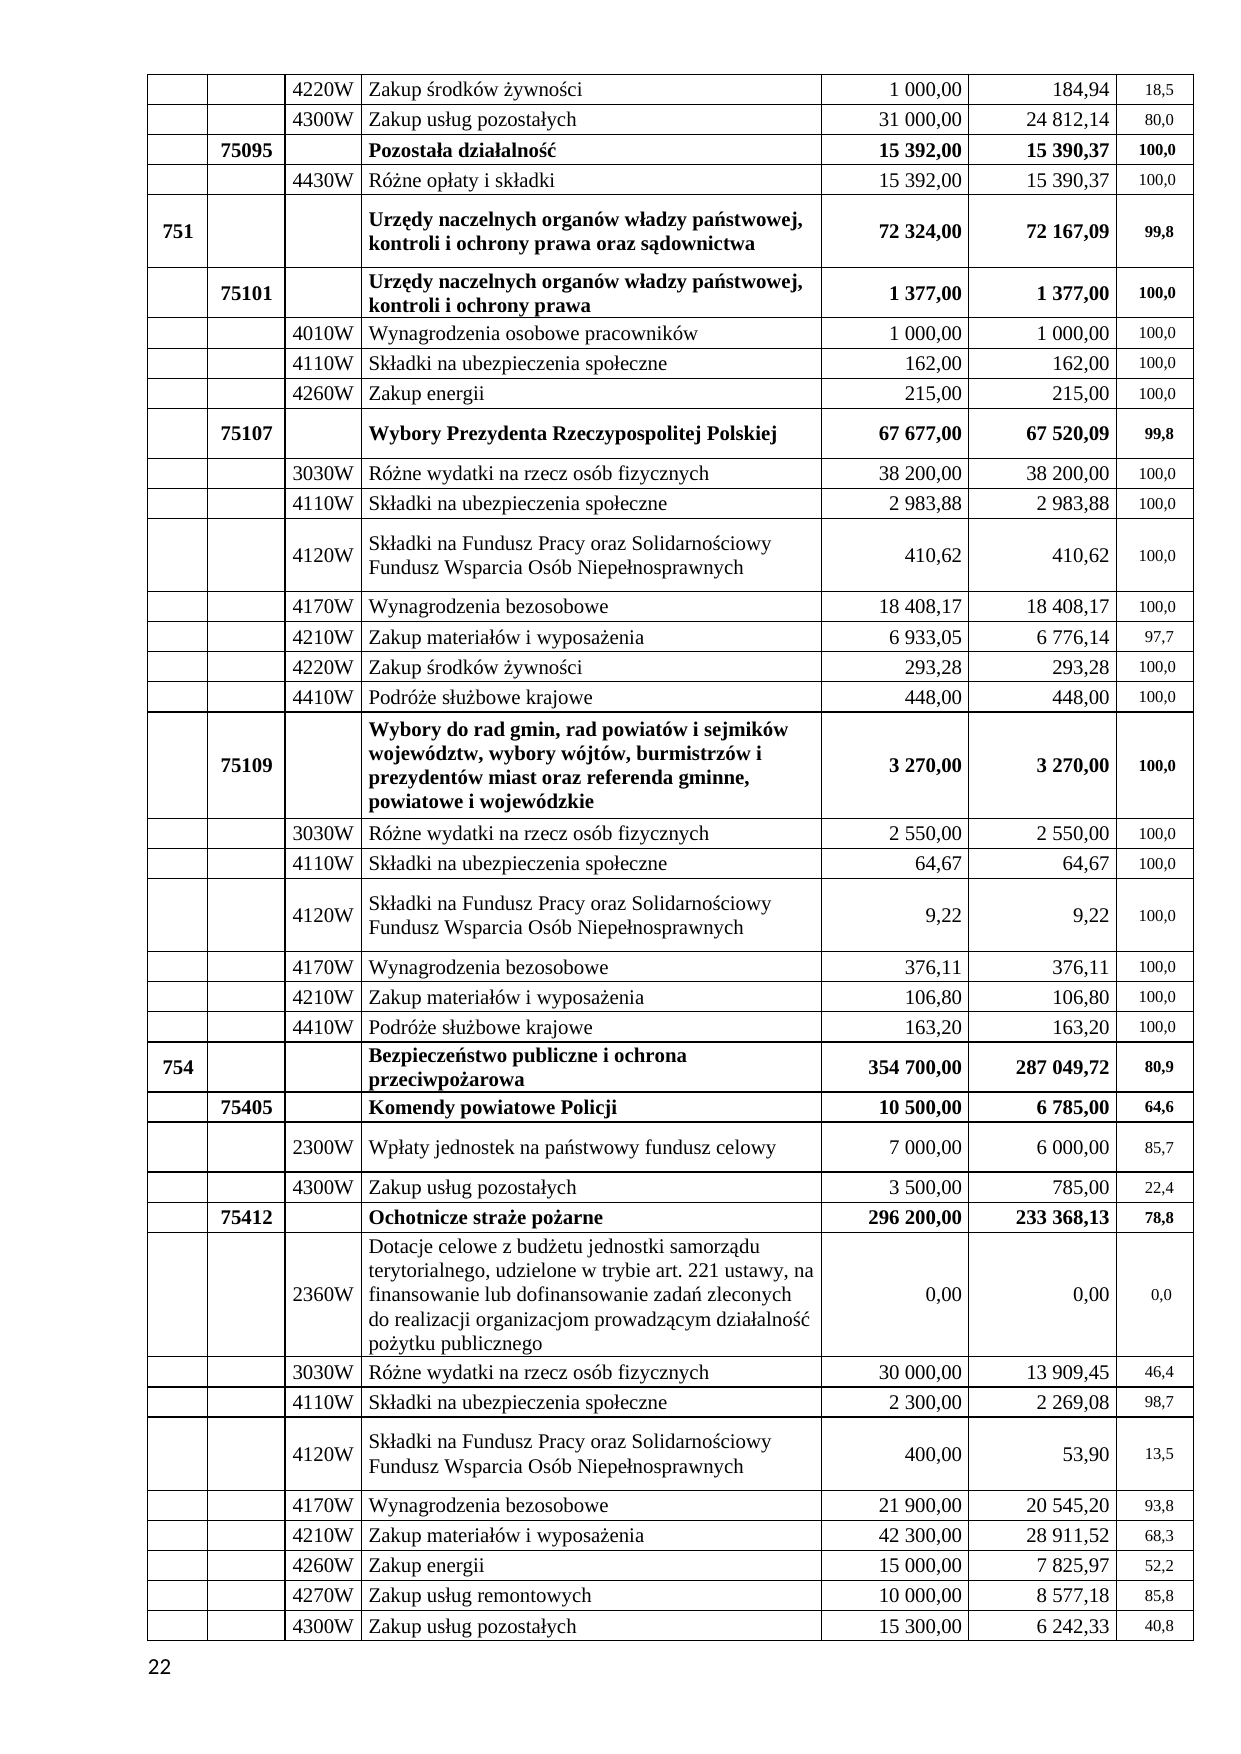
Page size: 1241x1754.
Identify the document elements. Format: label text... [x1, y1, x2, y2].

table_cell Zakup energii [362, 1551, 821, 1580]
table_cell 4120W [286, 519, 361, 591]
table_cell [148, 409, 207, 458]
table_cell 4260W [286, 379, 361, 408]
table_cell 376,11 [822, 952, 968, 981]
table_cell 2 983,88 [969, 489, 1116, 518]
table_cell 100,0 [1117, 982, 1193, 1011]
table_cell 100,0 [1117, 318, 1193, 347]
table_cell 22,4 [1117, 1173, 1193, 1202]
table_cell 100,0 [1117, 682, 1193, 711]
table_cell [148, 1357, 207, 1386]
table_cell [148, 349, 207, 377]
table_cell Ochotnicze straże pożarne [362, 1203, 821, 1232]
table_cell [148, 459, 207, 488]
table_cell Dotacje celowe z budżetu jednostki samorządu terytorialnego, udzielone w trybie art. 221 ustawy, na finansowanie lub dofinansowanie zadań zleconych do realizacji organizacjom prowadzącym działalność pożytku publicznego [362, 1233, 821, 1356]
table_cell 410,62 [969, 519, 1116, 591]
table_cell 72 167,09 [969, 195, 1116, 267]
table_cell 1 377,00 [822, 268, 968, 317]
table_cell 3 270,00 [969, 713, 1116, 818]
table_cell 4110W [286, 849, 361, 878]
table_cell 400,00 [822, 1418, 968, 1489]
table_cell [208, 1418, 284, 1489]
table_cell 52,2 [1117, 1551, 1193, 1580]
table_cell 215,00 [822, 379, 968, 408]
table_cell [148, 713, 207, 818]
table_cell Podróże służbowe krajowe [362, 682, 821, 711]
table_cell 15 390,37 [969, 135, 1116, 164]
table_cell [208, 1012, 284, 1041]
table_cell 4170W [286, 1491, 361, 1520]
table_cell 287 049,72 [969, 1043, 1116, 1091]
table_cell Składki na ubezpieczenia społeczne [362, 489, 821, 518]
table_cell 100,0 [1117, 268, 1193, 317]
table_cell 42 300,00 [822, 1521, 968, 1550]
table_cell 99,8 [1117, 409, 1193, 458]
table_cell 2300W [286, 1123, 361, 1171]
table_cell 2 550,00 [969, 819, 1116, 848]
table_cell 448,00 [822, 682, 968, 711]
table_cell [148, 135, 207, 164]
table_cell [208, 165, 284, 194]
table_cell Wpłaty jednostek na państwowy fundusz celowy [362, 1123, 821, 1171]
table_cell [148, 879, 207, 951]
table_cell [148, 1123, 207, 1171]
table_cell 10 500,00 [822, 1093, 968, 1121]
table_cell 15 392,00 [822, 165, 968, 194]
table_cell 100,0 [1117, 879, 1193, 951]
table_cell 354 700,00 [822, 1043, 968, 1091]
table_cell [148, 268, 207, 317]
table_cell 10 000,00 [822, 1581, 968, 1610]
table_cell 3 270,00 [822, 713, 968, 818]
table_cell Składki na Fundusz Pracy oraz Solidarnościowy Fundusz Wsparcia Osób Niepełnosprawnych [362, 879, 821, 951]
table_cell [148, 1491, 207, 1520]
table_cell Urzędy naczelnych organów władzy państwowej, kontroli i ochrony prawa oraz sądownictwa [362, 195, 821, 267]
table_cell 64,67 [822, 849, 968, 878]
table_cell Zakup usług remontowych [362, 1581, 821, 1610]
table_cell 2 300,00 [822, 1388, 968, 1416]
table_cell Zakup środków żywności [362, 652, 821, 681]
table_cell 751 [148, 195, 207, 267]
table_cell Różne wydatki na rzecz osób fizycznych [362, 819, 821, 848]
table_cell 754 [148, 1043, 207, 1091]
table_cell [208, 592, 284, 621]
table_cell [208, 195, 284, 267]
table_cell 75405 [208, 1093, 284, 1121]
table_cell 100,0 [1117, 652, 1193, 681]
table_cell [208, 105, 284, 134]
table_cell 100,0 [1117, 459, 1193, 488]
table_cell [208, 1521, 284, 1550]
table_cell 7 000,00 [822, 1123, 968, 1171]
table_cell 2 983,88 [822, 489, 968, 518]
table_cell Zakup usług pozostałych [362, 1173, 821, 1202]
table_cell [208, 1043, 284, 1091]
table_cell Zakup materiałów i wyposażenia [362, 1521, 821, 1550]
table_cell 448,00 [969, 682, 1116, 711]
table_cell 100,0 [1117, 952, 1193, 981]
table_cell Wynagrodzenia bezosobowe [362, 592, 821, 621]
table_cell 7 825,97 [969, 1551, 1116, 1580]
table_cell Zakup energii [362, 379, 821, 408]
table_cell Zakup materiałów i wyposażenia [362, 982, 821, 1011]
table_cell Urzędy naczelnych organów władzy państwowej, kontroli i ochrony prawa [362, 268, 821, 317]
table_cell [208, 379, 284, 408]
table_cell [148, 1388, 207, 1416]
table_cell 100,0 [1117, 819, 1193, 848]
table_cell 80,9 [1117, 1043, 1193, 1091]
table_cell 184,94 [969, 75, 1116, 104]
table_cell 233 368,13 [969, 1203, 1116, 1232]
table_cell 75095 [208, 135, 284, 164]
table_cell [208, 489, 284, 518]
table_cell 4120W [286, 1418, 361, 1489]
table_cell [148, 1203, 207, 1232]
table_cell [208, 519, 284, 591]
table_cell [208, 1581, 284, 1610]
table_cell 6 785,00 [969, 1093, 1116, 1121]
table_cell 100,0 [1117, 165, 1193, 194]
table_cell 100,0 [1117, 713, 1193, 818]
table_cell 100,0 [1117, 592, 1193, 621]
table_cell [286, 195, 361, 267]
table_cell [286, 409, 361, 458]
table_cell 64,6 [1117, 1093, 1193, 1121]
table_cell 6 000,00 [969, 1123, 1116, 1171]
table_cell 28 911,52 [969, 1521, 1116, 1550]
table_cell 4110W [286, 349, 361, 377]
table_cell 376,11 [969, 952, 1116, 981]
table_cell Wynagrodzenia bezosobowe [362, 952, 821, 981]
table_cell 4210W [286, 1521, 361, 1550]
table_cell 100,0 [1117, 519, 1193, 591]
table_cell Wybory Prezydenta Rzeczypospolitej Polskiej [362, 409, 821, 458]
table_cell 4210W [286, 622, 361, 651]
table_cell 78,8 [1117, 1203, 1193, 1232]
table_cell [148, 379, 207, 408]
table_cell [148, 982, 207, 1011]
table_cell [148, 75, 207, 104]
table_cell 4410W [286, 682, 361, 711]
table_cell 4170W [286, 592, 361, 621]
table_cell 93,8 [1117, 1491, 1193, 1520]
table_cell 0,0 [1117, 1233, 1193, 1356]
table_cell [148, 1611, 207, 1640]
table_cell [208, 1233, 284, 1356]
table_cell 75412 [208, 1203, 284, 1232]
table_cell 67 520,09 [969, 409, 1116, 458]
table_cell 4270W [286, 1581, 361, 1610]
table_cell 100,0 [1117, 379, 1193, 408]
table_cell 18 408,17 [969, 592, 1116, 621]
table_cell [148, 165, 207, 194]
table_cell [148, 652, 207, 681]
table_cell [148, 1581, 207, 1610]
table_cell 9,22 [822, 879, 968, 951]
table_cell Wynagrodzenia osobowe pracowników [362, 318, 821, 347]
table_cell [148, 519, 207, 591]
table_cell [148, 489, 207, 518]
table_cell 13 909,45 [969, 1357, 1116, 1386]
table_cell 38 200,00 [822, 459, 968, 488]
table_cell 163,20 [969, 1012, 1116, 1041]
table_cell 75107 [208, 409, 284, 458]
table_cell [148, 318, 207, 347]
table_cell 162,00 [822, 349, 968, 377]
table_cell 24 812,14 [969, 105, 1116, 134]
table_cell 1 377,00 [969, 268, 1116, 317]
table_cell 4110W [286, 1388, 361, 1416]
table_cell 99,8 [1117, 195, 1193, 267]
table_cell 9,22 [969, 879, 1116, 951]
table_cell 21 900,00 [822, 1491, 968, 1520]
table_cell 100,0 [1117, 489, 1193, 518]
table_cell 4300W [286, 105, 361, 134]
table_cell [208, 849, 284, 878]
table_cell 97,7 [1117, 622, 1193, 651]
table_cell Zakup usług pozostałych [362, 1611, 821, 1640]
table_cell Różne wydatki na rzecz osób fizycznych [362, 459, 821, 488]
table_cell [208, 318, 284, 347]
table_cell 80,0 [1117, 105, 1193, 134]
table_cell [208, 1357, 284, 1386]
table_cell 6 933,05 [822, 622, 968, 651]
table_cell Składki na Fundusz Pracy oraz Solidarnościowy Fundusz Wsparcia Osób Niepełnosprawnych [362, 1418, 821, 1489]
table_cell [148, 819, 207, 848]
table_cell 15 300,00 [822, 1611, 968, 1640]
table_cell 72 324,00 [822, 195, 968, 267]
table_cell 215,00 [969, 379, 1116, 408]
table_cell Pozostała działalność [362, 135, 821, 164]
table_cell 15 000,00 [822, 1551, 968, 1580]
table_cell [208, 75, 284, 104]
table_cell 3030W [286, 1357, 361, 1386]
table_cell 293,28 [969, 652, 1116, 681]
table_cell 6 776,14 [969, 622, 1116, 651]
table_cell 0,00 [969, 1233, 1116, 1356]
table_cell Różne opłaty i składki [362, 165, 821, 194]
table_cell 4110W [286, 489, 361, 518]
table_cell 785,00 [969, 1173, 1116, 1202]
table_cell 98,7 [1117, 1388, 1193, 1416]
table_cell 1 000,00 [822, 318, 968, 347]
table_cell 85,7 [1117, 1123, 1193, 1171]
table_cell Składki na ubezpieczenia społeczne [362, 849, 821, 878]
table_cell 1 000,00 [822, 75, 968, 104]
table_cell [208, 1611, 284, 1640]
table_cell Składki na ubezpieczenia społeczne [362, 1388, 821, 1416]
table_cell [148, 1233, 207, 1356]
table_cell Składki na ubezpieczenia społeczne [362, 349, 821, 377]
table_cell [208, 819, 284, 848]
table_cell [208, 1173, 284, 1202]
table_cell 4300W [286, 1611, 361, 1640]
table_cell 4300W [286, 1173, 361, 1202]
table_cell 100,0 [1117, 135, 1193, 164]
table_cell Zakup środków żywności [362, 75, 821, 104]
table_cell 4010W [286, 318, 361, 347]
table_cell 2360W [286, 1233, 361, 1356]
table_cell Zakup materiałów i wyposażenia [362, 622, 821, 651]
table_cell 40,8 [1117, 1611, 1193, 1640]
table_cell 20 545,20 [969, 1491, 1116, 1520]
table_cell 100,0 [1117, 849, 1193, 878]
table_cell 4170W [286, 952, 361, 981]
table_cell [148, 952, 207, 981]
table_cell Różne wydatki na rzecz osób fizycznych [362, 1357, 821, 1386]
table_cell 106,80 [822, 982, 968, 1011]
table_cell [286, 268, 361, 317]
table_cell 13,5 [1117, 1418, 1193, 1489]
table_cell [208, 952, 284, 981]
table_cell [148, 592, 207, 621]
table_cell [208, 459, 284, 488]
table_cell 100,0 [1117, 349, 1193, 377]
table_cell Wynagrodzenia bezosobowe [362, 1491, 821, 1520]
table_cell 64,67 [969, 849, 1116, 878]
table_cell [208, 349, 284, 377]
table_cell 0,00 [822, 1233, 968, 1356]
table_cell Składki na Fundusz Pracy oraz Solidarnościowy Fundusz Wsparcia Osób Niepełnosprawnych [362, 519, 821, 591]
table_cell [286, 1043, 361, 1091]
table_cell 296 200,00 [822, 1203, 968, 1232]
table_cell [148, 1521, 207, 1550]
table_cell 293,28 [822, 652, 968, 681]
table_cell [286, 1203, 361, 1232]
table_cell 162,00 [969, 349, 1116, 377]
table_cell 38 200,00 [969, 459, 1116, 488]
table_cell 163,20 [822, 1012, 968, 1041]
table_cell [208, 1551, 284, 1580]
table_cell 67 677,00 [822, 409, 968, 458]
table_cell [208, 1491, 284, 1520]
table_cell [148, 1418, 207, 1489]
table_cell 4260W [286, 1551, 361, 1580]
table_cell 4430W [286, 165, 361, 194]
table_cell 31 000,00 [822, 105, 968, 134]
table_cell 4220W [286, 652, 361, 681]
table_cell 2 269,08 [969, 1388, 1116, 1416]
table_cell [208, 652, 284, 681]
table_cell 15 390,37 [969, 165, 1116, 194]
table_cell [208, 682, 284, 711]
table_cell 15 392,00 [822, 135, 968, 164]
table_cell 3030W [286, 819, 361, 848]
table_cell [148, 1093, 207, 1121]
table_cell [208, 879, 284, 951]
table_cell 30 000,00 [822, 1357, 968, 1386]
table_cell 85,8 [1117, 1581, 1193, 1610]
table_cell [208, 622, 284, 651]
table_cell 4210W [286, 982, 361, 1011]
table_cell Zakup usług pozostałych [362, 105, 821, 134]
table_cell 68,3 [1117, 1521, 1193, 1550]
table_cell 75101 [208, 268, 284, 317]
table_cell 106,80 [969, 982, 1116, 1011]
table_cell 8 577,18 [969, 1581, 1116, 1610]
table_cell [148, 622, 207, 651]
table_cell Komendy powiatowe Policji [362, 1093, 821, 1121]
table_cell 4410W [286, 1012, 361, 1041]
table_cell 100,0 [1117, 1012, 1193, 1041]
table_cell 18 408,17 [822, 592, 968, 621]
table_cell 1 000,00 [969, 318, 1116, 347]
table_cell 3030W [286, 459, 361, 488]
table_cell [148, 105, 207, 134]
table_cell [208, 1388, 284, 1416]
table_cell [148, 849, 207, 878]
table_cell [148, 1012, 207, 1041]
table_cell 53,90 [969, 1418, 1116, 1489]
table_cell 18,5 [1117, 75, 1193, 104]
table_cell [208, 982, 284, 1011]
table_cell Wybory do rad gmin, rad powiatów i sejmików województw, wybory wójtów, burmistrzów i prezydentów miast oraz referenda gminne, powiatowe i wojewódzkie [362, 713, 821, 818]
table_cell [286, 135, 361, 164]
table_cell 4220W [286, 75, 361, 104]
table_cell [148, 1551, 207, 1580]
table_cell Bezpieczeństwo publiczne i ochrona przeciwpożarowa [362, 1043, 821, 1091]
table_cell 75109 [208, 713, 284, 818]
table_cell [148, 1173, 207, 1202]
table_cell 2 550,00 [822, 819, 968, 848]
table_cell 4120W [286, 879, 361, 951]
table_cell [286, 713, 361, 818]
table_cell 410,62 [822, 519, 968, 591]
table_cell [286, 1093, 361, 1121]
table_cell Podróże służbowe krajowe [362, 1012, 821, 1041]
table_cell 3 500,00 [822, 1173, 968, 1202]
table_cell 6 242,33 [969, 1611, 1116, 1640]
table_cell 46,4 [1117, 1357, 1193, 1386]
table_cell [208, 1123, 284, 1171]
table_cell [148, 682, 207, 711]
